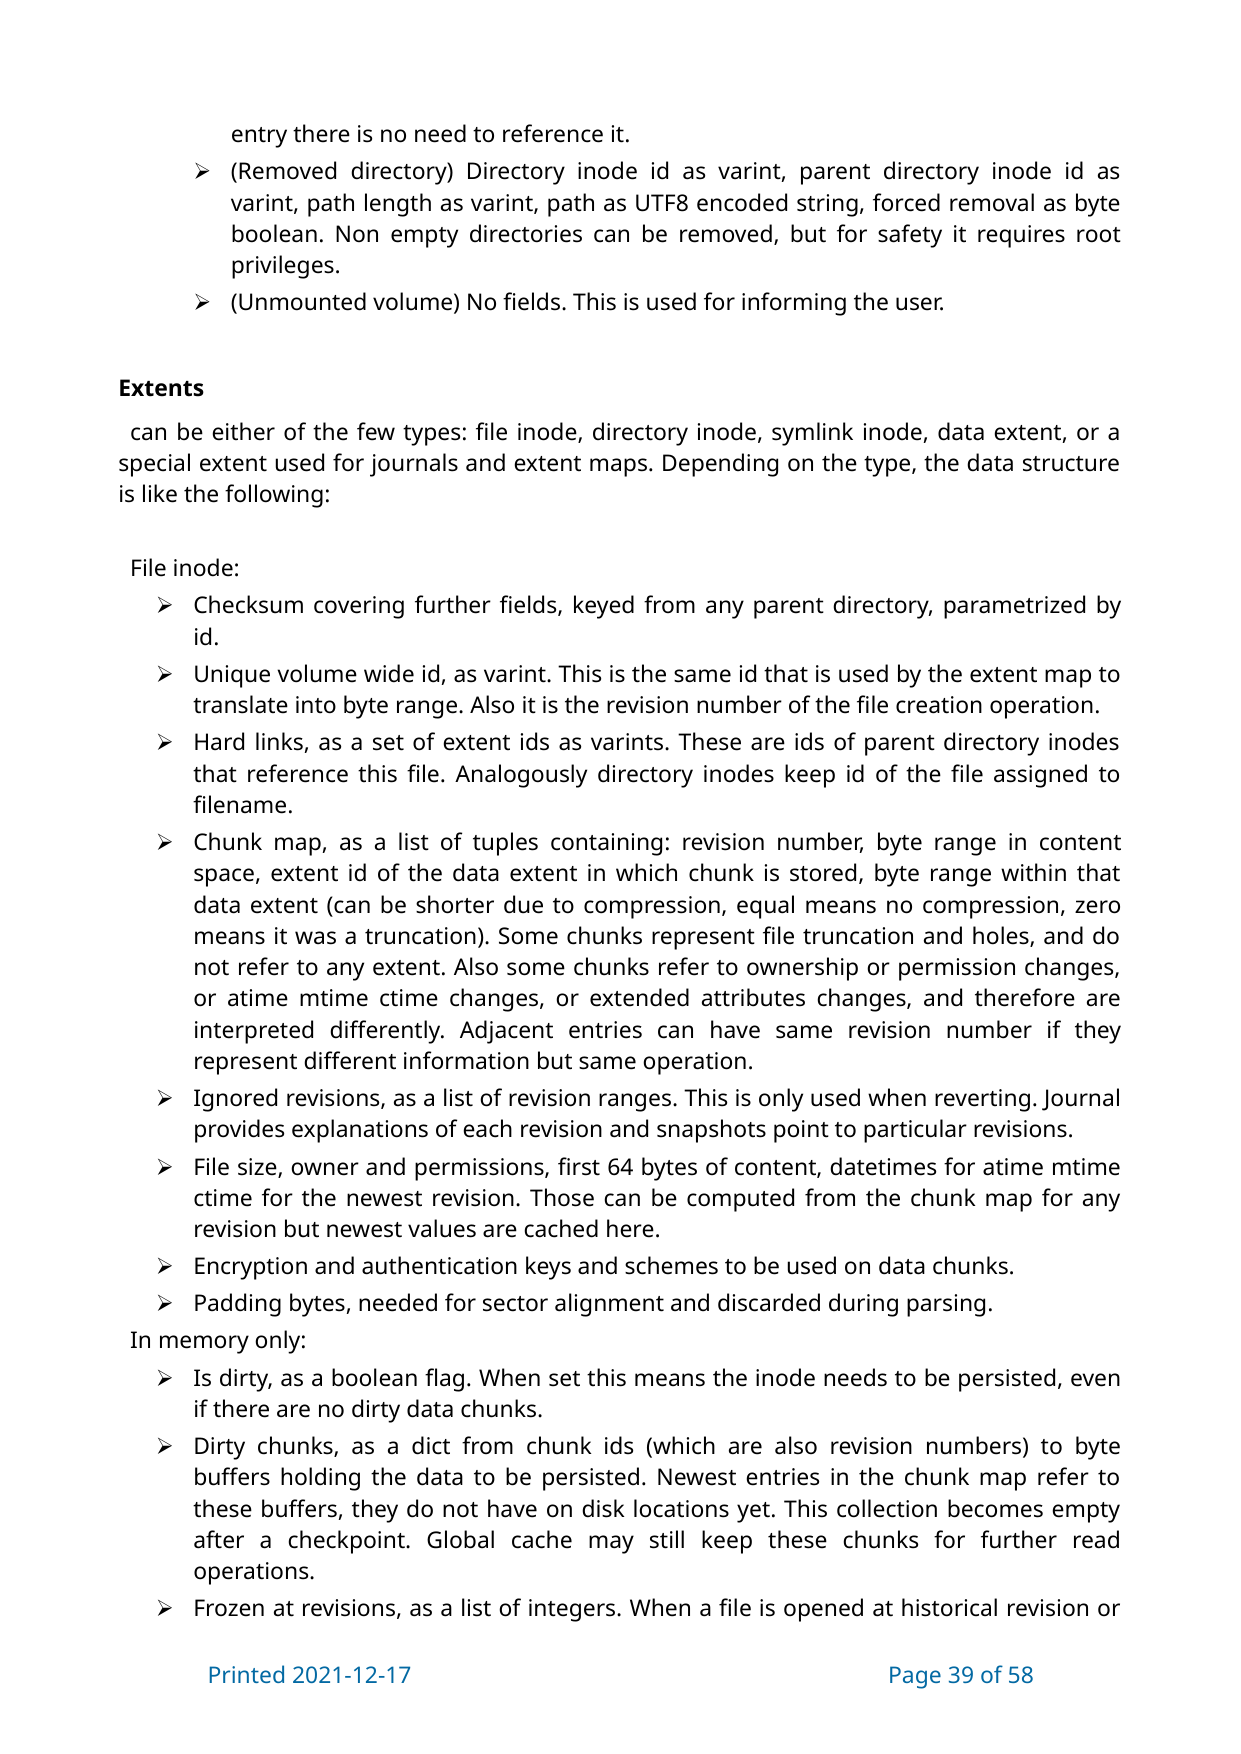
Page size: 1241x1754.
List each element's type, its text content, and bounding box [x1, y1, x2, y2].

list Encryption and authentication keys and schemes to be used on data chunks. [156, 1250, 1122, 1281]
list Hard links, as a set of extent ids as varints. These are ids of parent directory inodes that reference this file. Analogously directory inodes keep id of the file assigned to filename. [156, 726, 1122, 820]
list (Unmounted volume) No fields. This is used for informing the user. [193, 286, 1122, 317]
list Unique volume wide id, as varint. This is the same id that is used by the extent map to translate into byte range. Also it is the revision number of the file creation operation. [156, 658, 1122, 720]
text can be either of the few types: file inode, directory inode, symlink inode, data extent, or a special extent used for journals and extent maps. Depending on the type, the data structure is like the following: [118, 415, 1122, 509]
list Dirty chunks, as a dict from chunk ids (which are also revision numbers) to byte buffers holding the data to be persisted. Newest entries in the chunk map refer to these buffers, they do not have on disk locations yet. This collection becomes empty after a checkpoint. Global cache may still keep these chunks for further read operations. [156, 1430, 1122, 1586]
list entry there is no need to reference it. [193, 118, 1122, 149]
list Is dirty, as a boolean flag. When set this means the inode needs to be persisted, even if there are no dirty data chunks. [156, 1362, 1122, 1424]
list (Removed directory) Directory inode id as varint, parent directory inode id as varint, path length as varint, path as UTF8 encoded string, forced removal as byte boolean. Non empty directories can be removed, but for safety it requires root privileges. [193, 155, 1122, 280]
list Ignored revisions, as a list of revision ranges. This is only used when reverting. Journal provides explanations of each revision and snapshots point to particular revisions. [156, 1082, 1122, 1144]
list Checksum covering further fields, keyed from any parent directory, parametrized by id. [156, 589, 1122, 652]
text File inode: [118, 552, 1122, 583]
subtitle Extents [118, 372, 1122, 404]
list Chunk map, as a list of tuples containing: revision number, byte range in content space, extent id of the data extent in which chunk is stored, byte range within that data extent (can be shorter due to compression, equal means no compression, zero means it was a truncation). Some chunks represent file truncation and holes, and do not refer to any extent. Also some chunks refer to ownership or permission changes, or atime mtime ctime changes, or extended attributes changes, and therefore are interpreted differently. Adjacent entries can have same revision number if they represent different information but same operation. [156, 826, 1122, 1076]
list File size, owner and permissions, first 64 bytes of content, datetimes for atime mtime ctime for the newest revision. Those can be computed from the chunk map for any revision but newest values are cached here. [156, 1150, 1122, 1244]
list Padding bytes, needed for sector alignment and discarded during parsing. [156, 1287, 1122, 1318]
list Frozen at revisions, as a list of integers. When a file is opened at historical revision or [156, 1592, 1122, 1623]
text In memory only: [118, 1324, 1122, 1356]
